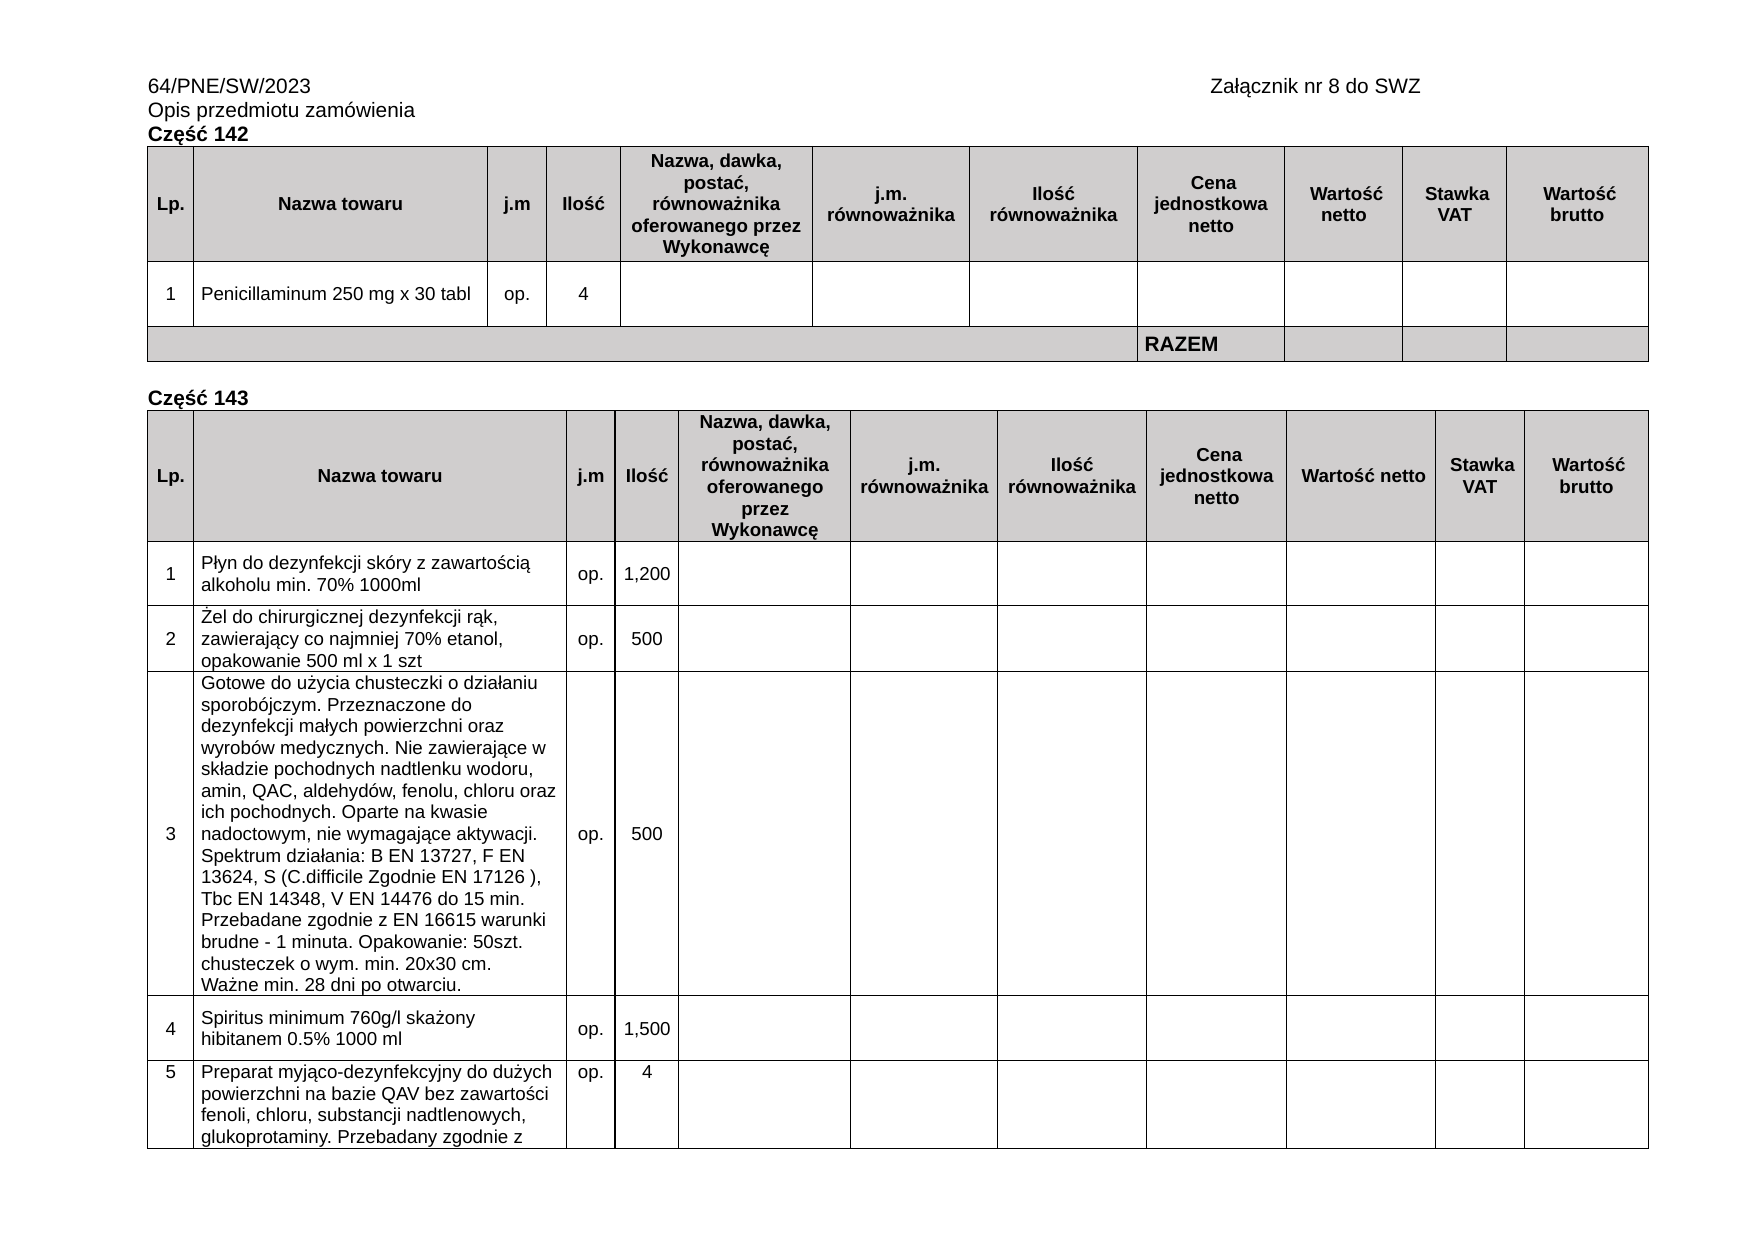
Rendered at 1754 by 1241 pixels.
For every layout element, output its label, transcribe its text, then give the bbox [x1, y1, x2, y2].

table_cell [1403, 262, 1506, 326]
table_header Ilość równoważnika [970, 147, 1137, 261]
table_cell 1 200 [616, 542, 678, 605]
table_cell [851, 606, 997, 671]
table_cell [1147, 542, 1286, 605]
table_header Lp. [148, 147, 193, 261]
table_cell op. [567, 672, 614, 995]
table_cell 2 [148, 606, 193, 671]
table_cell Spiritus minimum 760g/l skażony hibitanem 0.5% 1000 ml [194, 996, 566, 1060]
table_header Nazwa, dawka, postać, równoważnika oferowanego przez Wykonawcę [679, 411, 850, 541]
table_cell [1525, 1061, 1648, 1147]
table_header Stawka VAT [1436, 411, 1524, 541]
table_header Wartość netto [1285, 147, 1402, 261]
table_cell Płyn do dezynfekcji skóry z zawartością alkoholu min. 70% 1000ml [194, 542, 566, 605]
table_cell [851, 672, 997, 995]
table_cell op. [567, 1061, 614, 1147]
table_header Ilość [616, 411, 678, 541]
table_cell [1287, 606, 1435, 671]
table_header Nazwa, dawka, postać, równoważnika oferowanego przez Wykonawcę [621, 147, 812, 261]
table_cell 4 [616, 1061, 678, 1147]
table_header Cena jednostkowa netto [1147, 411, 1286, 541]
table_cell op. [567, 606, 614, 671]
table_cell 4 [148, 996, 193, 1060]
table_cell [1287, 672, 1435, 995]
table_cell [1285, 262, 1402, 326]
table_cell [1287, 1061, 1435, 1147]
table_header Wartość brutto [1525, 411, 1648, 541]
table_cell [998, 672, 1146, 995]
table_cell op. [567, 542, 614, 605]
table_cell [1525, 672, 1648, 995]
table_cell [1147, 1061, 1286, 1147]
table_cell [998, 996, 1146, 1060]
table_cell [851, 1061, 997, 1147]
table_header Ilość równoważnika [998, 411, 1146, 541]
table_cell [1287, 542, 1435, 605]
table_header Wartość netto [1287, 411, 1435, 541]
table_cell RAZEM [1138, 327, 1284, 361]
table_header j.m. równoważnika [813, 147, 969, 261]
table_cell 1 500 [616, 996, 678, 1060]
table_cell Żel do chirurgicznej dezynfekcji rąk, zawierający co najmniej 70% etanol, opakowanie 500 ml x 1 szt [194, 606, 566, 671]
table_cell [998, 542, 1146, 605]
table_cell op. [567, 996, 614, 1060]
table_cell 500 [616, 606, 678, 671]
table_cell [679, 542, 850, 605]
table_cell Penicillaminum 250 mg x 30 tabl [194, 262, 487, 326]
table_cell 500 [616, 672, 678, 995]
table_cell 5 [148, 1061, 193, 1147]
table_cell [1147, 606, 1286, 671]
table_cell [1436, 542, 1524, 605]
table_cell [1436, 672, 1524, 995]
table_cell [998, 606, 1146, 671]
table_cell 3 [148, 672, 193, 995]
table_cell [813, 262, 969, 326]
table_cell [1525, 996, 1648, 1060]
table_header Nazwa towaru [194, 411, 566, 541]
table_cell [1138, 262, 1284, 326]
table_cell [970, 262, 1137, 326]
table_cell [1287, 996, 1435, 1060]
table_cell Preparat myjąco-dezynfekcyjny do dużych powierzchni na bazie QAV bez zawartości fenoli, chloru, substancji nadtlenowych, glukoprotaminy. Przebadany zgodnie z [194, 1061, 566, 1147]
table_header Wartość brutto [1507, 147, 1648, 261]
table_cell [851, 542, 997, 605]
table_cell [1147, 996, 1286, 1060]
table_cell [851, 996, 997, 1060]
table_cell [998, 1061, 1146, 1147]
table_cell 1 [148, 262, 193, 326]
table_header Nazwa towaru [194, 147, 487, 261]
table_cell [1436, 1061, 1524, 1147]
table_header Ilość [547, 147, 620, 261]
table_cell [1436, 996, 1524, 1060]
table_cell [1403, 327, 1506, 361]
text Część 143 [148, 386, 1606, 410]
table_cell [679, 996, 850, 1060]
table_header j.m [488, 147, 546, 261]
table_cell [679, 672, 850, 995]
table_cell Gotowe do użycia chusteczki o działaniu sporobójczym. Przeznaczone do dezynfekcji małych powierzchni oraz wyrobów medycznych. Nie zawierające w składzie pochodnych nadtlenku wodoru, amin, QAC, aldehydów, fenolu, chloru oraz ich pochodnych. Oparte na kwasie nadoctowym, nie wymagające aktywacji. Spektrum działania: B EN 13727, F EN 13624, S (C.difficile Zgodnie EN 17126 ), Tbc EN 14348, V EN 14476 do 15 min. Przebadane zgodnie z EN 16615 warunki brudne - 1 minuta. Opakowanie: 50szt. chusteczek o wym. min. 20x30 cm. Ważne min. 28 dni po otwarciu. [194, 672, 566, 995]
table_cell [148, 327, 1137, 361]
table_cell [621, 262, 812, 326]
table_cell [1525, 606, 1648, 671]
table_cell op. [488, 262, 546, 326]
table_header Lp. [148, 411, 193, 541]
table_cell [1436, 606, 1524, 671]
table_header Stawka VAT [1403, 147, 1506, 261]
table_cell [1147, 672, 1286, 995]
table_cell [1507, 327, 1648, 361]
text Część 142 [148, 122, 1606, 146]
table_cell [1507, 262, 1648, 326]
table_cell [1285, 327, 1402, 361]
table_cell [679, 606, 850, 671]
table_header Cena jednostkowa netto [1138, 147, 1284, 261]
table_header j.m [567, 411, 614, 541]
table_header j.m. równoważnika [851, 411, 997, 541]
table_cell [679, 1061, 850, 1147]
table_cell 4 [547, 262, 620, 326]
table_cell 1 [148, 542, 193, 605]
table_cell [1525, 542, 1648, 605]
